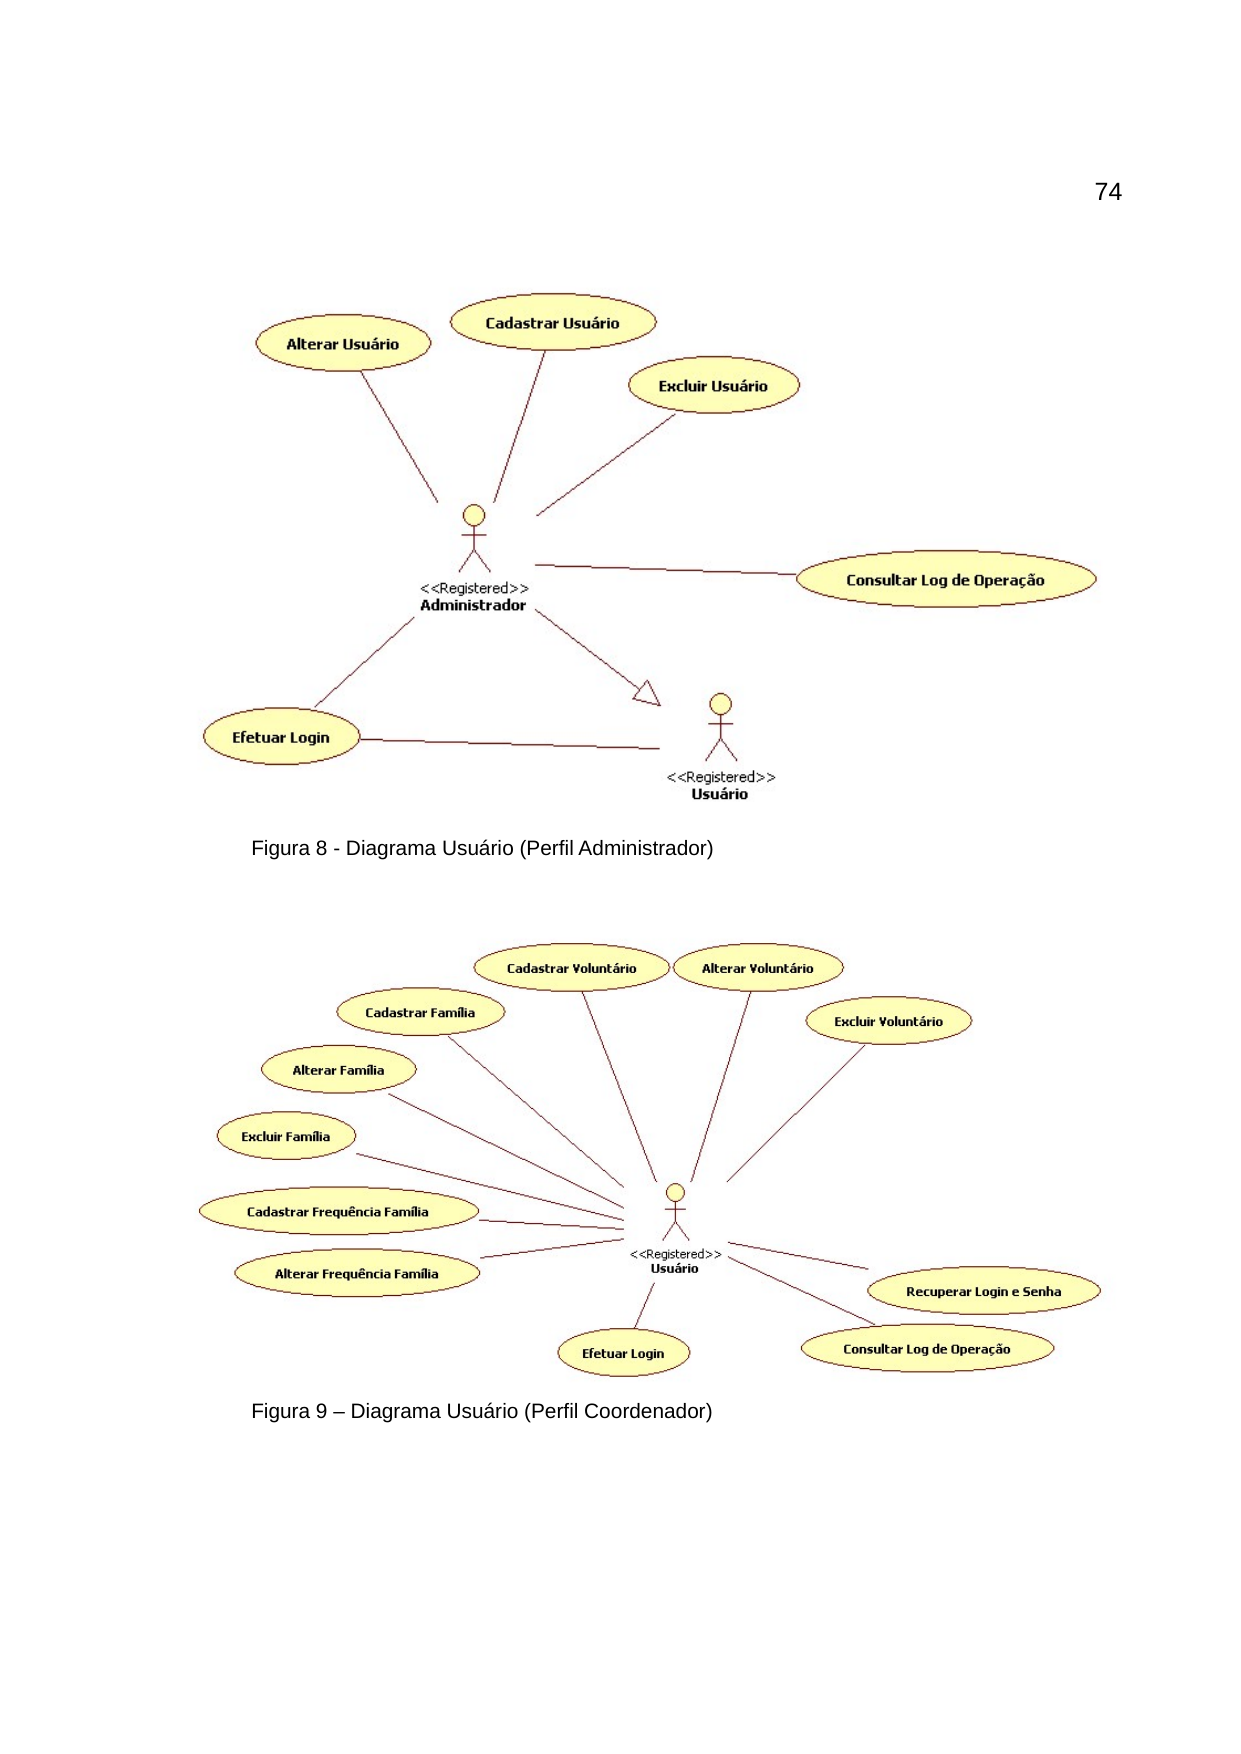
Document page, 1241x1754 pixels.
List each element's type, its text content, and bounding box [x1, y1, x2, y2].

text Figura 8 - Diagrama Usuário (Perfil Administrador) [177, 836, 1122, 860]
picture [177, 267, 1123, 836]
picture [177, 921, 1123, 1399]
text Figura 9 – Diagrama Usuário (Perfil Coordenador) [177, 1399, 1122, 1423]
